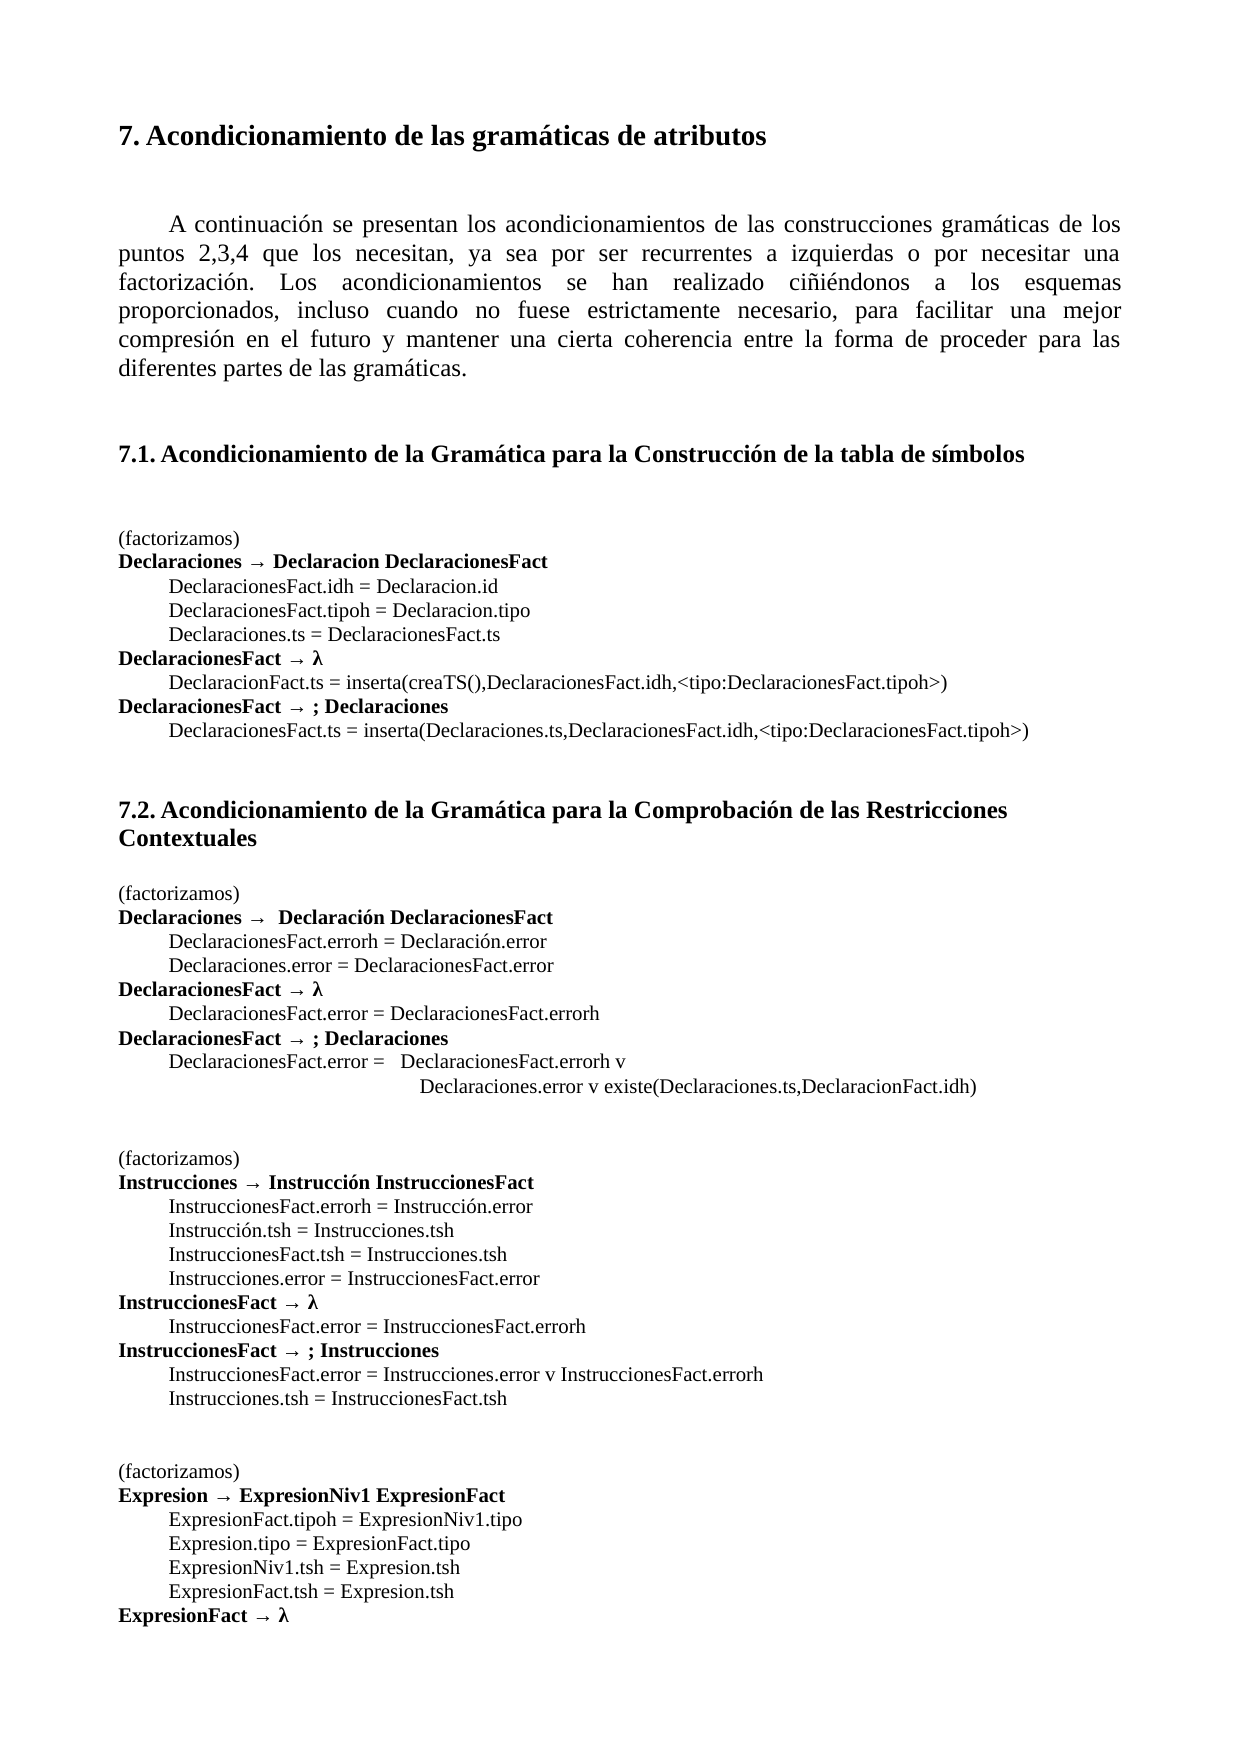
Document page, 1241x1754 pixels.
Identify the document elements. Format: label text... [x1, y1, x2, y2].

text Declaraciones.ts = DeclaracionesFact.ts [118, 622, 1122, 646]
text DeclaracionesFact → λ [118, 977, 1122, 1001]
text DeclaracionFact.ts = inserta(creaTS(),DeclaracionesFact.idh,<tipo:DeclaracionesFact.tipoh>) [118, 670, 1122, 694]
text ExpresionFact.tsh = Expresion.tsh [118, 1579, 1122, 1603]
text Instrucciones.error = InstruccionesFact.error [118, 1266, 1122, 1290]
text (factorizamos) [118, 881, 1122, 905]
text InstruccionesFact.error = InstruccionesFact.errorh [118, 1314, 1122, 1338]
text (factorizamos) [118, 525, 1122, 549]
text A continuación se presentan los acondicionamientos de las construcciones gramáticas de los puntos 2,3,4 que los necesitan, ya sea por ser recurrentes a izquierdas o por necesitar una factorización. Los acondicionamientos se han realizado ciñiéndonos a los esquemas proporcionados, incluso cuando no fuese estrictamente necesario, para facilitar una mejor compresión en el futuro y mantener una cierta coherencia entre la forma de proceder para las diferentes partes de las gramáticas. [118, 209, 1122, 382]
text 7. Acondicionamiento de las gramáticas de atributos [118, 118, 1122, 152]
text DeclaracionesFact.errorh = Declaración.error [118, 929, 1122, 953]
text DeclaracionesFact.error = DeclaracionesFact.errorh v [118, 1049, 1122, 1073]
text DeclaracionesFact.idh = Declaracion.id [118, 573, 1122, 598]
text InstruccionesFact → ; Instrucciones [118, 1338, 1122, 1362]
text InstruccionesFact.tsh = Instrucciones.tsh [118, 1242, 1122, 1266]
text DeclaracionesFact → λ [118, 646, 1122, 670]
text Instrucciones.tsh = InstruccionesFact.tsh [118, 1386, 1122, 1410]
text Declaraciones.error v existe(Declaraciones.ts,DeclaracionFact.idh) [118, 1073, 1122, 1098]
text 7.2. Acondicionamiento de la Gramática para la Comprobación de las Restricciones Contextuales [118, 795, 1122, 852]
text (factorizamos) [118, 1146, 1122, 1170]
text DeclaracionesFact.ts = inserta(Declaraciones.ts,DeclaracionesFact.idh,<tipo:DeclaracionesFact.tipoh>) [118, 718, 1122, 742]
text Declaraciones.error = DeclaracionesFact.error [118, 953, 1122, 977]
text Instrucción.tsh = Instrucciones.tsh [118, 1218, 1122, 1242]
text DeclaracionesFact → ; Declaraciones [118, 694, 1122, 718]
text Expresion.tipo = ExpresionFact.tipo [118, 1531, 1122, 1555]
text ExpresionFact.tipoh = ExpresionNiv1.tipo [118, 1507, 1122, 1531]
text DeclaracionesFact → ; Declaraciones [118, 1025, 1122, 1049]
text DeclaracionesFact.error = DeclaracionesFact.errorh [118, 1001, 1122, 1025]
text Expresion → ExpresionNiv1 ExpresionFact [118, 1483, 1122, 1507]
text InstruccionesFact → λ [118, 1290, 1122, 1314]
text Declaraciones → Declaracion DeclaracionesFact [118, 549, 1122, 573]
text (factorizamos) [118, 1458, 1122, 1483]
text ExpresionFact → λ [118, 1603, 1122, 1627]
text InstruccionesFact.errorh = Instrucción.error [118, 1194, 1122, 1218]
text Declaraciones → Declaración DeclaracionesFact [118, 905, 1122, 929]
text ExpresionNiv1.tsh = Expresion.tsh [118, 1555, 1122, 1579]
text Instrucciones → Instrucción InstruccionesFact [118, 1170, 1122, 1194]
text InstruccionesFact.error = Instrucciones.error v InstruccionesFact.errorh [118, 1362, 1122, 1386]
text DeclaracionesFact.tipoh = Declaracion.tipo [118, 598, 1122, 622]
text 7.1. Acondicionamiento de la Gramática para la Construcción de la tabla de símbolos [118, 439, 1122, 468]
